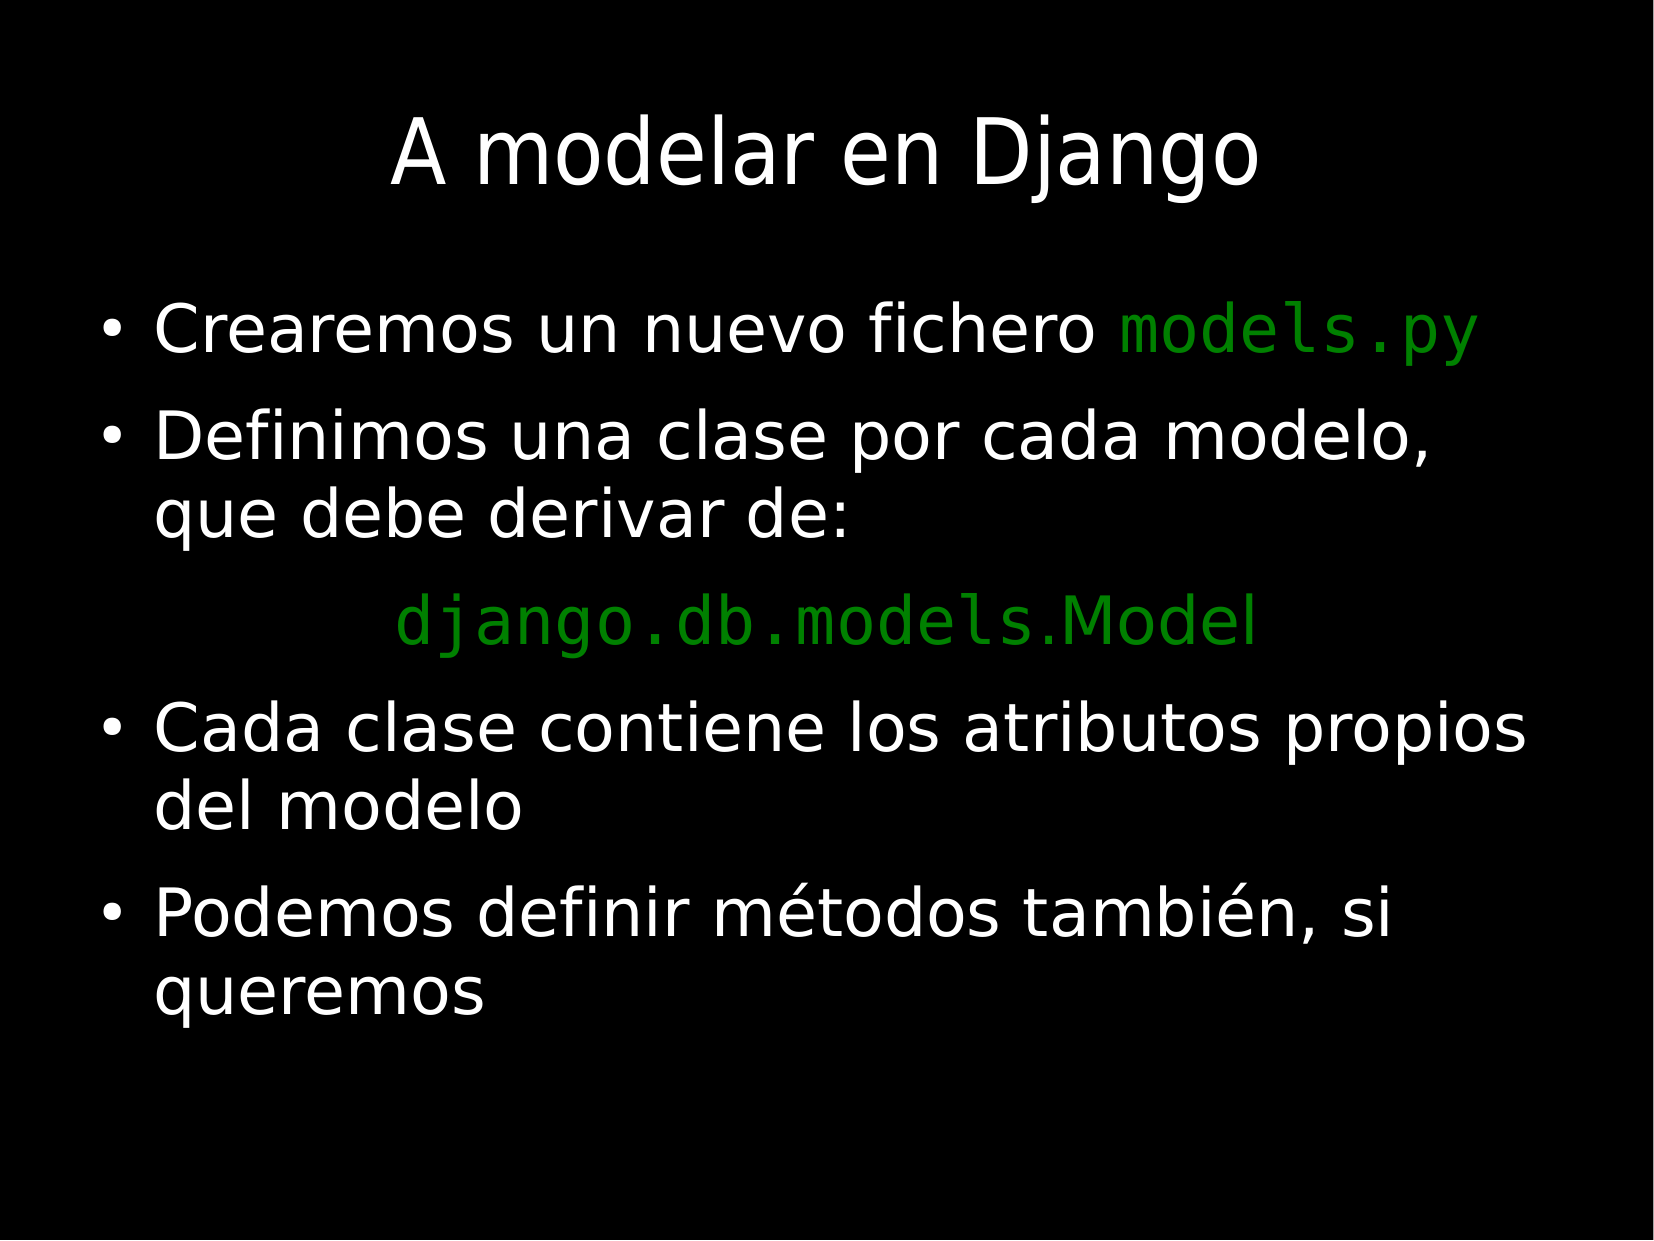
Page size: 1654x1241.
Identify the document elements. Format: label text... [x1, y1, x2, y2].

list Crearemos un nuevo fichero models.py Definimos una clase por cada modelo, que debe derivar de: django.db.models.Model Cada clase contiene los atributos propios del modelo Podemos definir métodos también, si queremos [82, 290, 1571, 1109]
title A modelar en Django [82, 49, 1571, 257]
